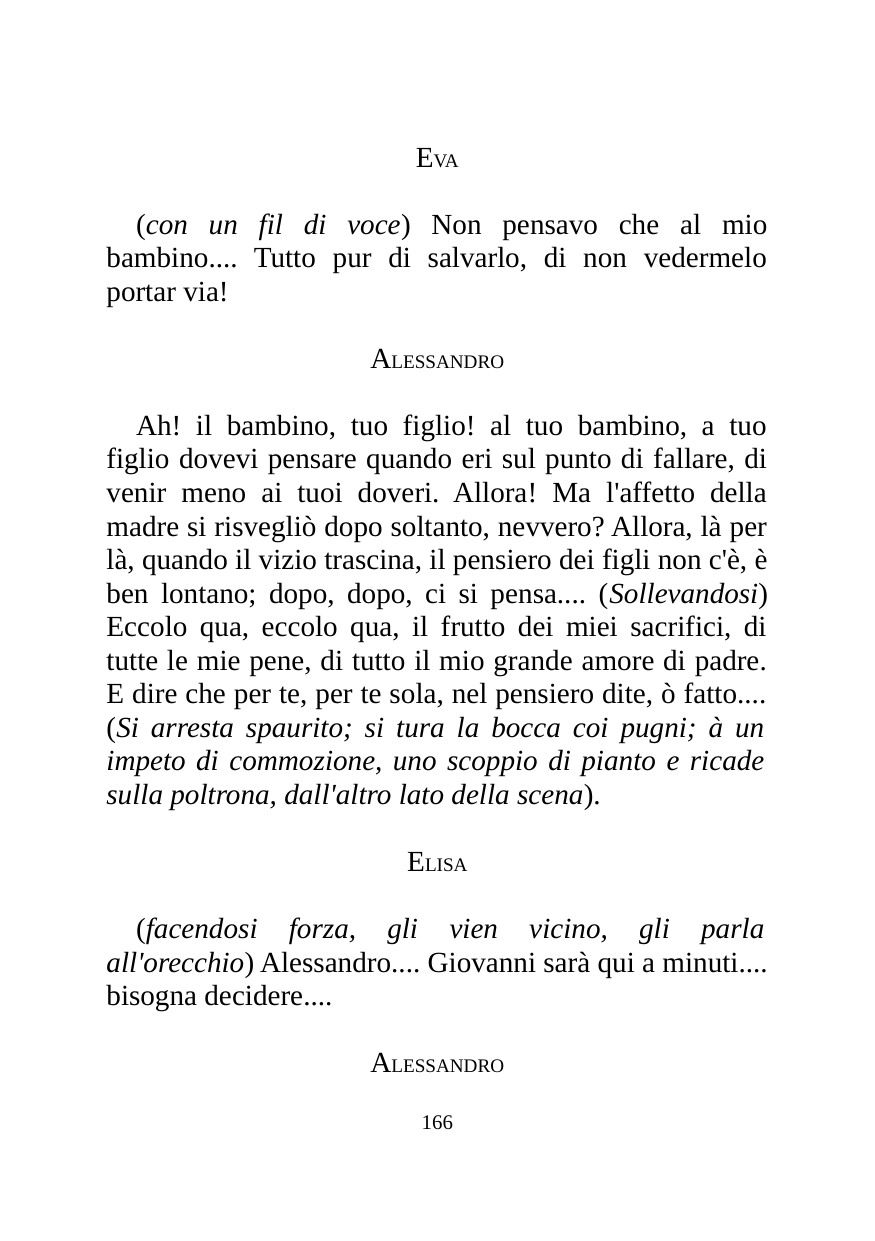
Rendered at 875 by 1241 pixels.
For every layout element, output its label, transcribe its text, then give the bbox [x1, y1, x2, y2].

text Alessandro [106, 1045, 768, 1079]
text Ah! il bambino, tuo figlio! al tuo bambino, a tuo figlio dovevi pensare quando eri sul punto di fallare, di venir meno ai tuoi doveri. Allora! Ma l'affetto della madre si risvegliò dopo soltanto, nevvero? Allora, là per là, quando il vizio trascina, il pensiero dei figli non c'è, è ben lontano; dopo, dopo, ci si pensa.... (Sollevandosi) Eccolo qua, eccolo qua, il frutto dei miei sacrifici, di tutte le mie pene, di tutto il mio grande amore di padre. E dire che per te, per te sola, nel pensiero dite, ò fatto.... (Si arresta spaurito; si tura la bocca coi pugni; à un impeto di commozione, uno scoppio di pianto e ricade sulla poltrona, dall'altro lato della scena). [106, 408, 768, 811]
text Alessandro [106, 341, 768, 374]
text Eva [106, 140, 768, 173]
text Elisa [106, 844, 768, 878]
text (facendosi forza, gli vien vicino, gli parla all'orecchio) Alessandro.... Giovanni sarà qui a minuti.... bisogna decidere.... [106, 911, 768, 1012]
text (con un fil di voce) Non pensavo che al mio bambino.... Tutto pur di salvarlo, di non vedermelo portar via! [106, 207, 768, 307]
